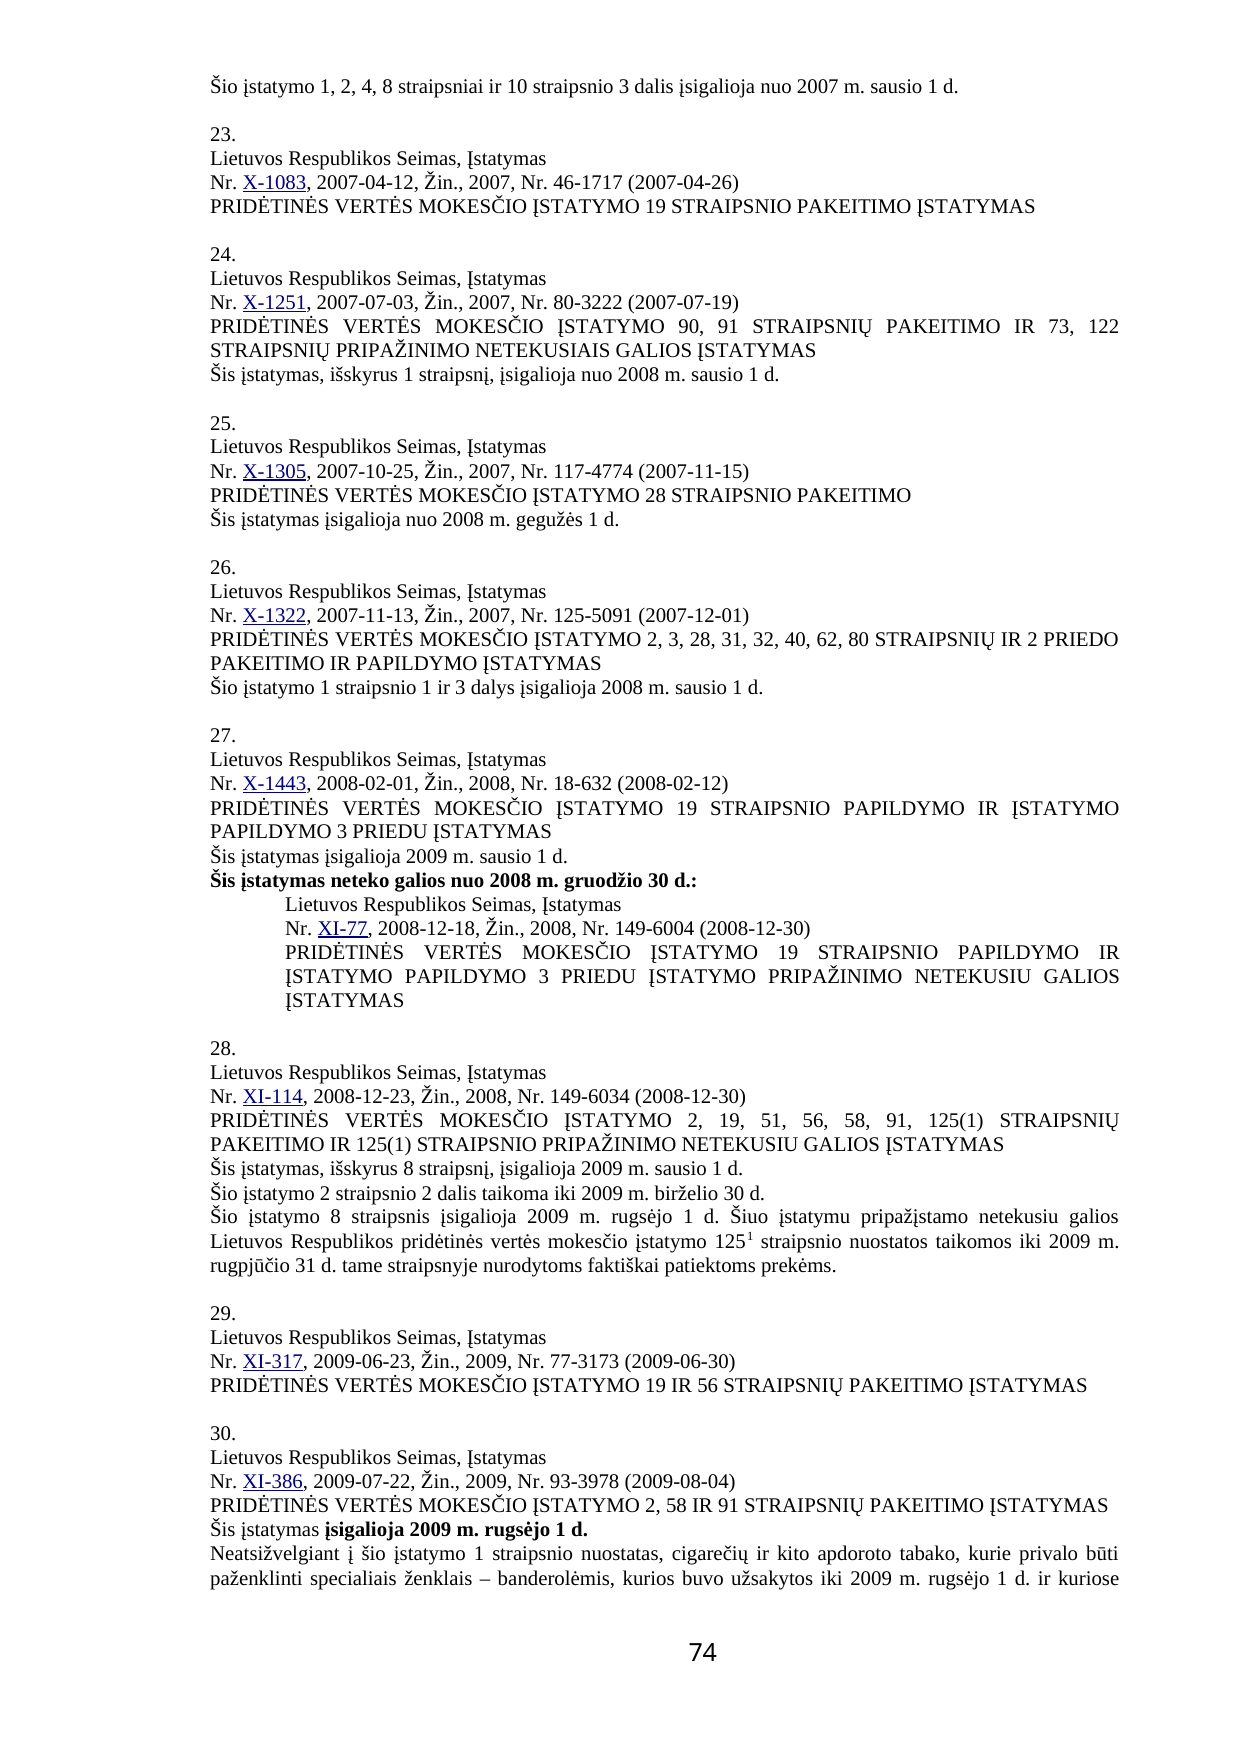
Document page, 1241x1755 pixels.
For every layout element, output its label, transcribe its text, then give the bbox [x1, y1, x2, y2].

text PRIDĖTINĖS VERTĖS MOKESČIO ĮSTATYMO 2, 19, 51, 56, 58, 91, 125(1) STRAIPSNIŲ PAKEITIMO IR 125(1) STRAIPSNIO PRIPAŽINIMO NETEKUSIU GALIOS ĮSTATYMAS [210, 1108, 1120, 1156]
text 30. [210, 1421, 1120, 1445]
text Šis įstatymas įsigalioja 2009 m. sausio 1 d. [210, 843, 1120, 868]
text Šio įstatymo 1 straipsnio 1 ir 3 dalys įsigalioja 2008 m. sausio 1 d. [210, 675, 1120, 699]
text Šis įstatymas, išskyrus 8 straipsnį, įsigalioja 2009 m. sausio 1 d. [210, 1156, 1120, 1180]
text PRIDĖTINĖS VERTĖS MOKESČIO ĮSTATYMO 19 STRAIPSNIO PAPILDYMO IR ĮSTATYMO PAPILDYMO 3 PRIEDU ĮSTATYMO PRIPAŽINIMO NETEKUSIU GALIOS ĮSTATYMAS [285, 940, 1120, 1012]
text Šis įstatymas įsigalioja nuo 2008 m. gegužės 1 d. [210, 507, 1120, 531]
text Lietuvos Respublikos Seimas, Įstatymas [210, 892, 1120, 916]
text Lietuvos Respublikos Seimas, Įstatymas [210, 747, 1120, 771]
text 24. [210, 242, 1120, 266]
text Lietuvos Respublikos Seimas, Įstatymas [210, 266, 1120, 290]
text Šio įstatymo 8 straipsnis įsigalioja 2009 m. rugsėjo 1 d. Šiuo įstatymu pripažįstamo netekusiu galios Lietuvos Respublikos pridėtinės vertės mokesčio įstatymo 1251 straipsnio nuostatos taikomos iki 2009 m. rugpjūčio 31 d. tame straipsnyje nurodytoms faktiškai patiektoms prekėms. [210, 1204, 1120, 1277]
text 29. [210, 1301, 1120, 1325]
text Lietuvos Respublikos Seimas, Įstatymas [210, 1445, 1120, 1469]
text PRIDĖTINĖS VERTĖS MOKESČIO ĮSTATYMO 19 STRAIPSNIO PAKEITIMO ĮSTATYMAS [210, 194, 1120, 218]
text Lietuvos Respublikos Seimas, Įstatymas [210, 1060, 1120, 1084]
text Nr. XI-114, 2008-12-23, Žin., 2008, Nr. 149-6034 (2008-12-30) [210, 1084, 1120, 1108]
text Nr. X-1322, 2007-11-13, Žin., 2007, Nr. 125-5091 (2007-12-01) [210, 603, 1120, 627]
text PRIDĖTINĖS VERTĖS MOKESČIO ĮSTATYMO 28 STRAIPSNIO PAKEITIMO [210, 483, 1120, 507]
text Neatsižvelgiant į šio įstatymo 1 straipsnio nuostatas, cigarečių ir kito apdoroto tabako, kurie privalo būti paženklinti specialiais ženklais – banderolėmis, kurios buvo užsakytos iki 2009 m. rugsėjo 1 d. ir kuriose [210, 1541, 1120, 1589]
text 28. [210, 1036, 1120, 1060]
text Nr. X-1305, 2007-10-25, Žin., 2007, Nr. 117-4774 (2007-11-15) [210, 458, 1120, 483]
text PRIDĖTINĖS VERTĖS MOKESČIO ĮSTATYMO 2, 3, 28, 31, 32, 40, 62, 80 STRAIPSNIŲ IR 2 PRIEDO PAKEITIMO IR PAPILDYMO ĮSTATYMAS [210, 627, 1120, 675]
text Šio įstatymo 1, 2, 4, 8 straipsniai ir 10 straipsnio 3 dalis įsigalioja nuo 2007 m. sausio 1 d. [210, 73, 1120, 98]
text Šio įstatymo 2 straipsnio 2 dalis taikoma iki 2009 m. birželio 30 d. [210, 1180, 1120, 1204]
text 26. [210, 555, 1120, 579]
text PRIDĖTINĖS VERTĖS MOKESČIO ĮSTATYMO 19 IR 56 STRAIPSNIŲ PAKEITIMO ĮSTATYMAS [210, 1373, 1120, 1397]
text 23. [210, 122, 1120, 146]
text PRIDĖTINĖS VERTĖS MOKESČIO ĮSTATYMO 2, 58 IR 91 STRAIPSNIŲ PAKEITIMO ĮSTATYMAS [210, 1493, 1120, 1517]
text Nr. XI-77, 2008-12-18, Žin., 2008, Nr. 149-6004 (2008-12-30) [210, 916, 1120, 940]
text 27. [210, 723, 1120, 747]
text Lietuvos Respublikos Seimas, Įstatymas [210, 1325, 1120, 1349]
text Lietuvos Respublikos Seimas, Įstatymas [210, 434, 1120, 458]
text PRIDĖTINĖS VERTĖS MOKESČIO ĮSTATYMO 19 STRAIPSNIO PAPILDYMO IR ĮSTATYMO PAPILDYMO 3 PRIEDU ĮSTATYMAS [210, 795, 1120, 843]
text 25. [210, 410, 1120, 434]
text Nr. X-1443, 2008-02-01, Žin., 2008, Nr. 18-632 (2008-02-12) [210, 771, 1120, 795]
text Nr. X-1083, 2007-04-12, Žin., 2007, Nr. 46-1717 (2007-04-26) [210, 170, 1120, 194]
text Nr. XI-317, 2009-06-23, Žin., 2009, Nr. 77-3173 (2009-06-30) [210, 1349, 1120, 1373]
text Lietuvos Respublikos Seimas, Įstatymas [210, 146, 1120, 170]
text Nr. X-1251, 2007-07-03, Žin., 2007, Nr. 80-3222 (2007-07-19) [210, 290, 1120, 314]
text Nr. XI-386, 2009-07-22, Žin., 2009, Nr. 93-3978 (2009-08-04) [210, 1469, 1120, 1493]
text Šis įstatymas, išskyrus 1 straipsnį, įsigalioja nuo 2008 m. sausio 1 d. [210, 362, 1120, 386]
text PRIDĖTINĖS VERTĖS MOKESČIO ĮSTATYMO 90, 91 STRAIPSNIŲ PAKEITIMO IR 73, 122 STRAIPSNIŲ PRIPAŽINIMO NETEKUSIAIS GALIOS ĮSTATYMAS [210, 314, 1120, 362]
text Lietuvos Respublikos Seimas, Įstatymas [210, 579, 1120, 603]
text Šis įstatymas įsigalioja 2009 m. rugsėjo 1 d. [210, 1517, 1120, 1541]
text Šis įstatymas neteko galios nuo 2008 m. gruodžio 30 d.: [210, 868, 1120, 892]
